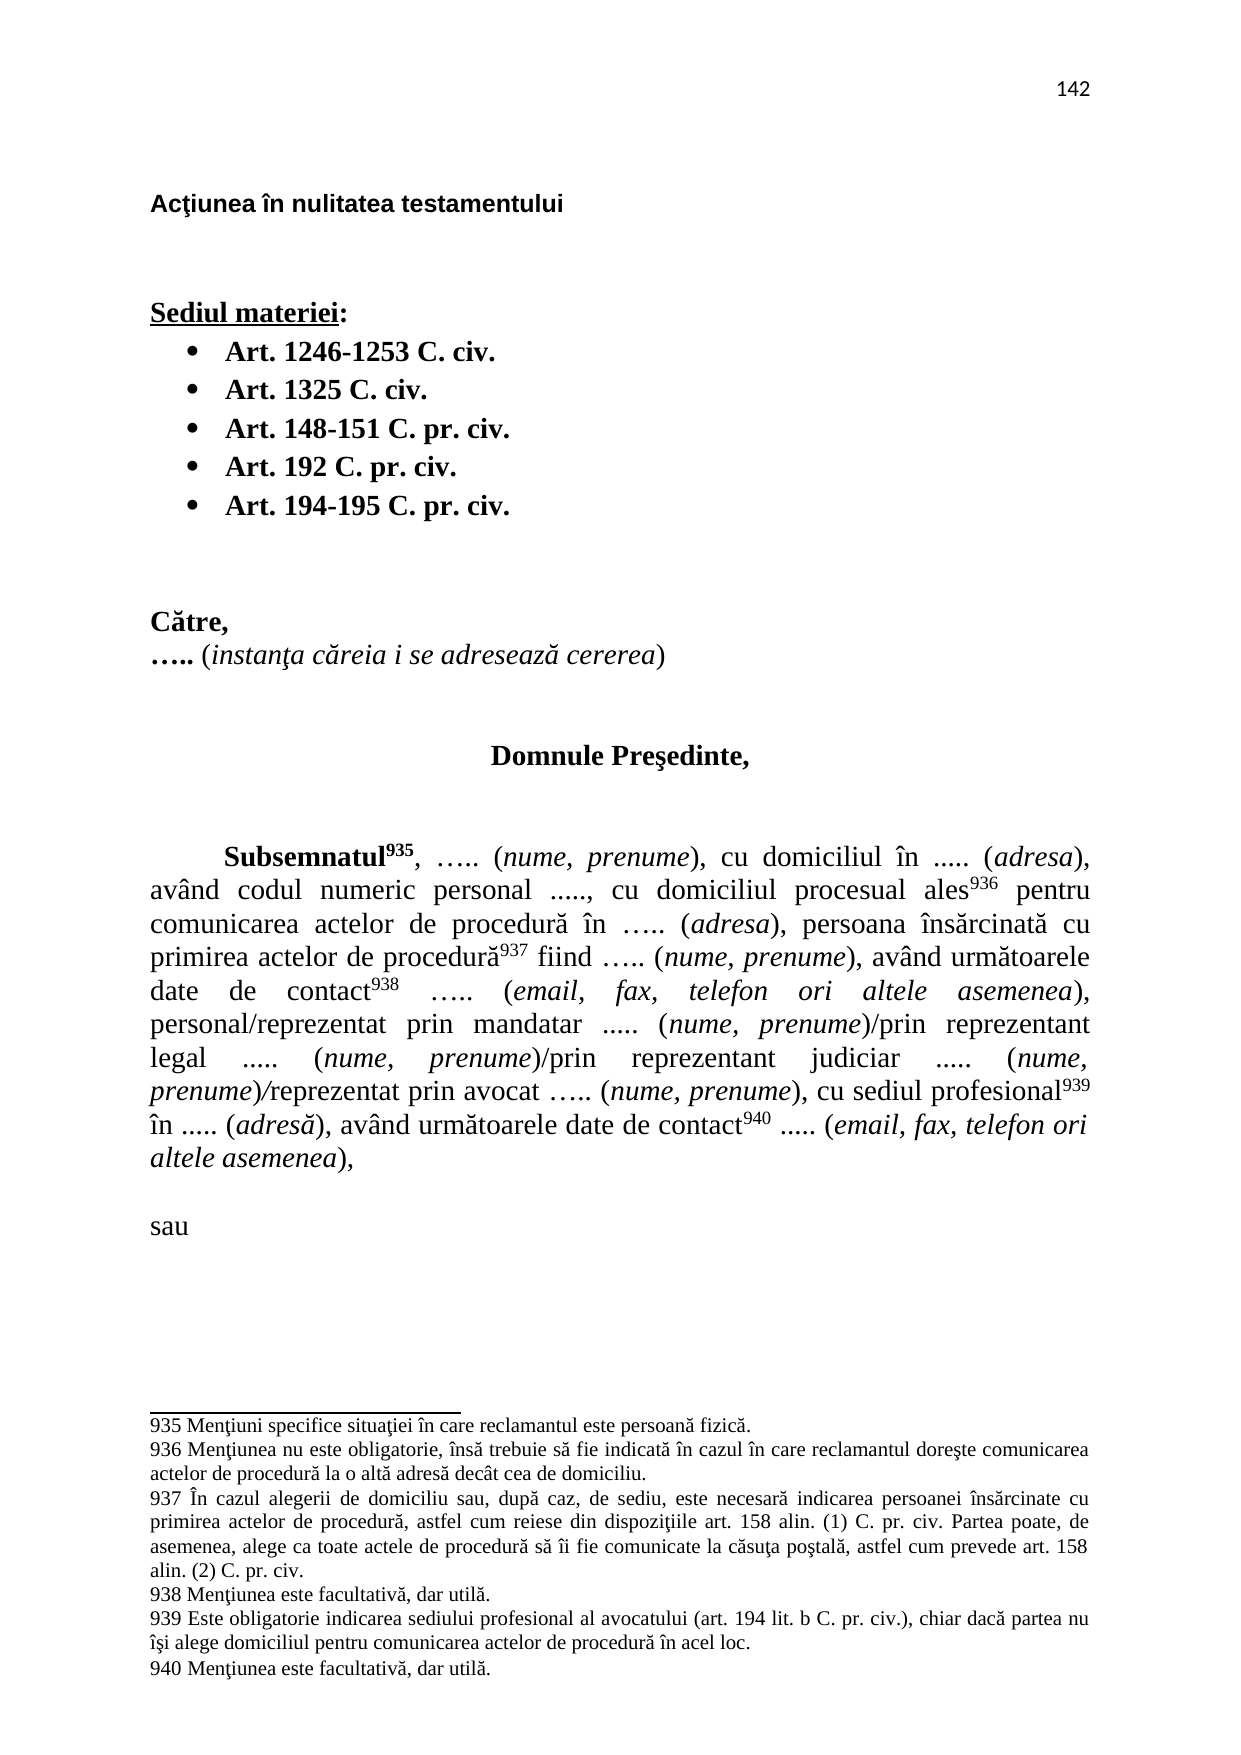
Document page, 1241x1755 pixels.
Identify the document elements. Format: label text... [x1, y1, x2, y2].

text Subsemnatul, ….. (nume, prenume), cu domiciliul în ..... (adresa), având codul numeric personal ....., cu domiciliul procesual ales pentru comunicarea actelor de procedură în ….. (adresa), persoana însărcinată cu primirea actelor de procedură fiind ….. (nume, prenume), având următoarele date de contact ….. (email, fax, telefon ori altele asemenea), personal/reprezentat prin mandatar ..... (nume, prenume)/prin reprezentant legal ..... (nume, prenume)/prin reprezentant judiciar ..... (nume, prenume)/reprezentat prin avocat ….. (nume, prenume), cu sediul profesional în ..... (adresă), având următoarele date de contact ..... (email, fax, telefon ori altele asemenea), [150, 839, 1090, 1174]
list Art. 1325 C. civ. [187, 372, 1090, 406]
list Art. 1246-1253 C. civ. [187, 334, 1090, 367]
text Este obligatorie indicarea sediului profesional al avocatului (art. 194 lit. b C. pr. civ.), chiar dacă partea nu îşi alege domiciliul pentru comunicarea actelor de procedură în acel loc. [150, 1606, 1090, 1654]
list Art. 148-151 C. pr. civ. [187, 411, 1090, 444]
text Către, [150, 604, 1090, 637]
text Menţiunea este facultativă, dar utilă. [150, 1654, 1090, 1680]
text Sediul materiei: [150, 295, 1090, 329]
text Menţiunea nu este obligatorie, însă trebuie să fie indicată în cazul în care reclamantul doreşte comunicarea actelor de procedură la o altă adresă decât cea de domiciliu. [150, 1437, 1090, 1485]
text Menţiunea este facultativă, dar utilă. [150, 1582, 1090, 1606]
text sau [150, 1208, 1090, 1241]
list Art. 192 C. pr. civ. [187, 449, 1090, 483]
list Art. 194-195 C. pr. civ. [187, 488, 1090, 522]
text Menţiuni specifice situaţiei în care reclamantul este persoană fizică. [150, 1413, 1090, 1437]
text ….. (instanţa căreia i se adresează cererea) [150, 637, 1090, 671]
text În cazul alegerii de domiciliu sau, după caz, de sediu, este necesară indicarea persoanei însărcinate cu primirea actelor de procedură, astfel cum reiese din dispoziţiile art. 158 alin. (1) C. pr. civ. Partea poate, de asemenea, alege ca toate actele de procedură să îi fie comunicate la căsuţa poştală, astfel cum prevede art. 158 alin. (2) C. pr. civ. [150, 1485, 1090, 1582]
text Domnule Preşedinte, [150, 738, 1090, 772]
subtitle Acţiunea în nulitatea testamentului [150, 189, 1090, 218]
